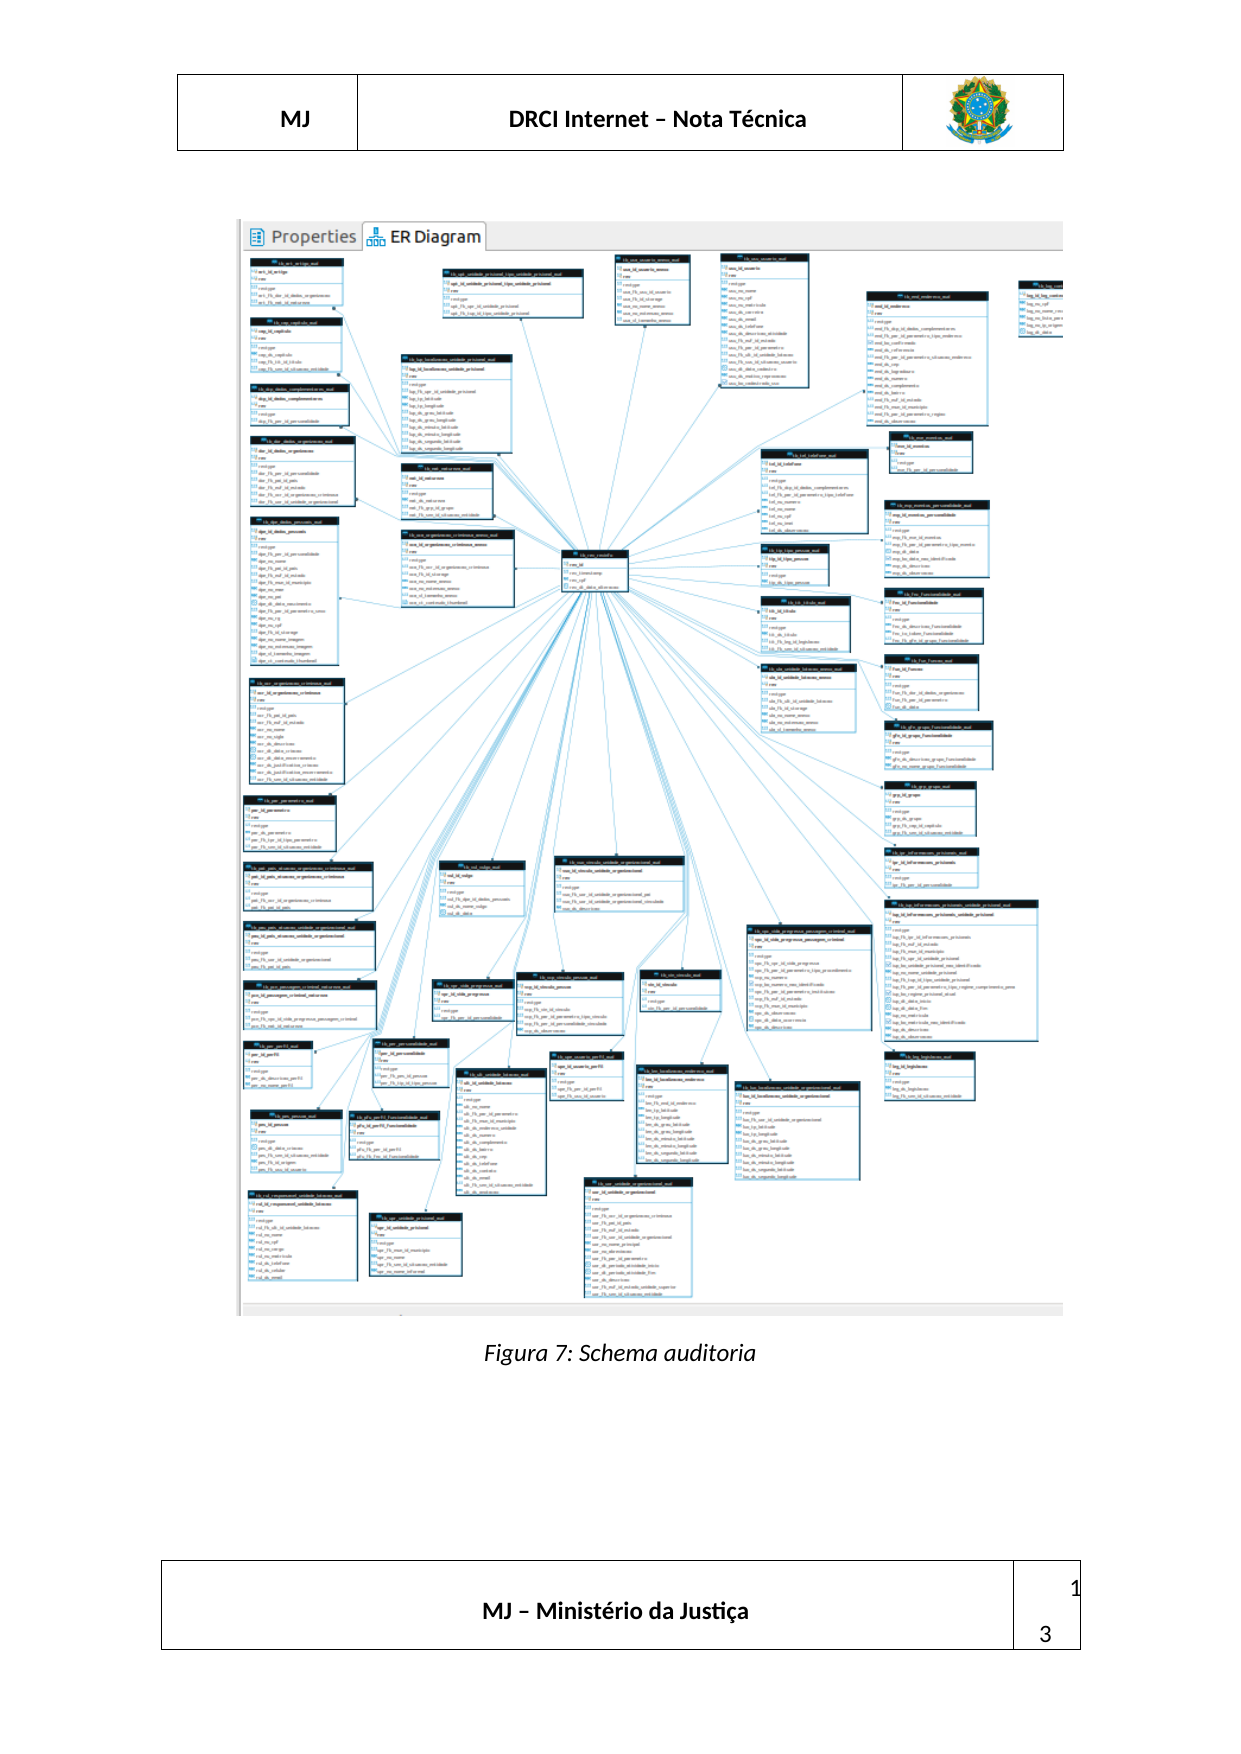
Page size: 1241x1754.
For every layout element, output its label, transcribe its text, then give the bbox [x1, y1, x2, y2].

picture [944, 75, 1020, 149]
picture [236, 219, 1063, 1316]
text Figura 7: Schema auditoria [177, 1316, 1063, 1368]
